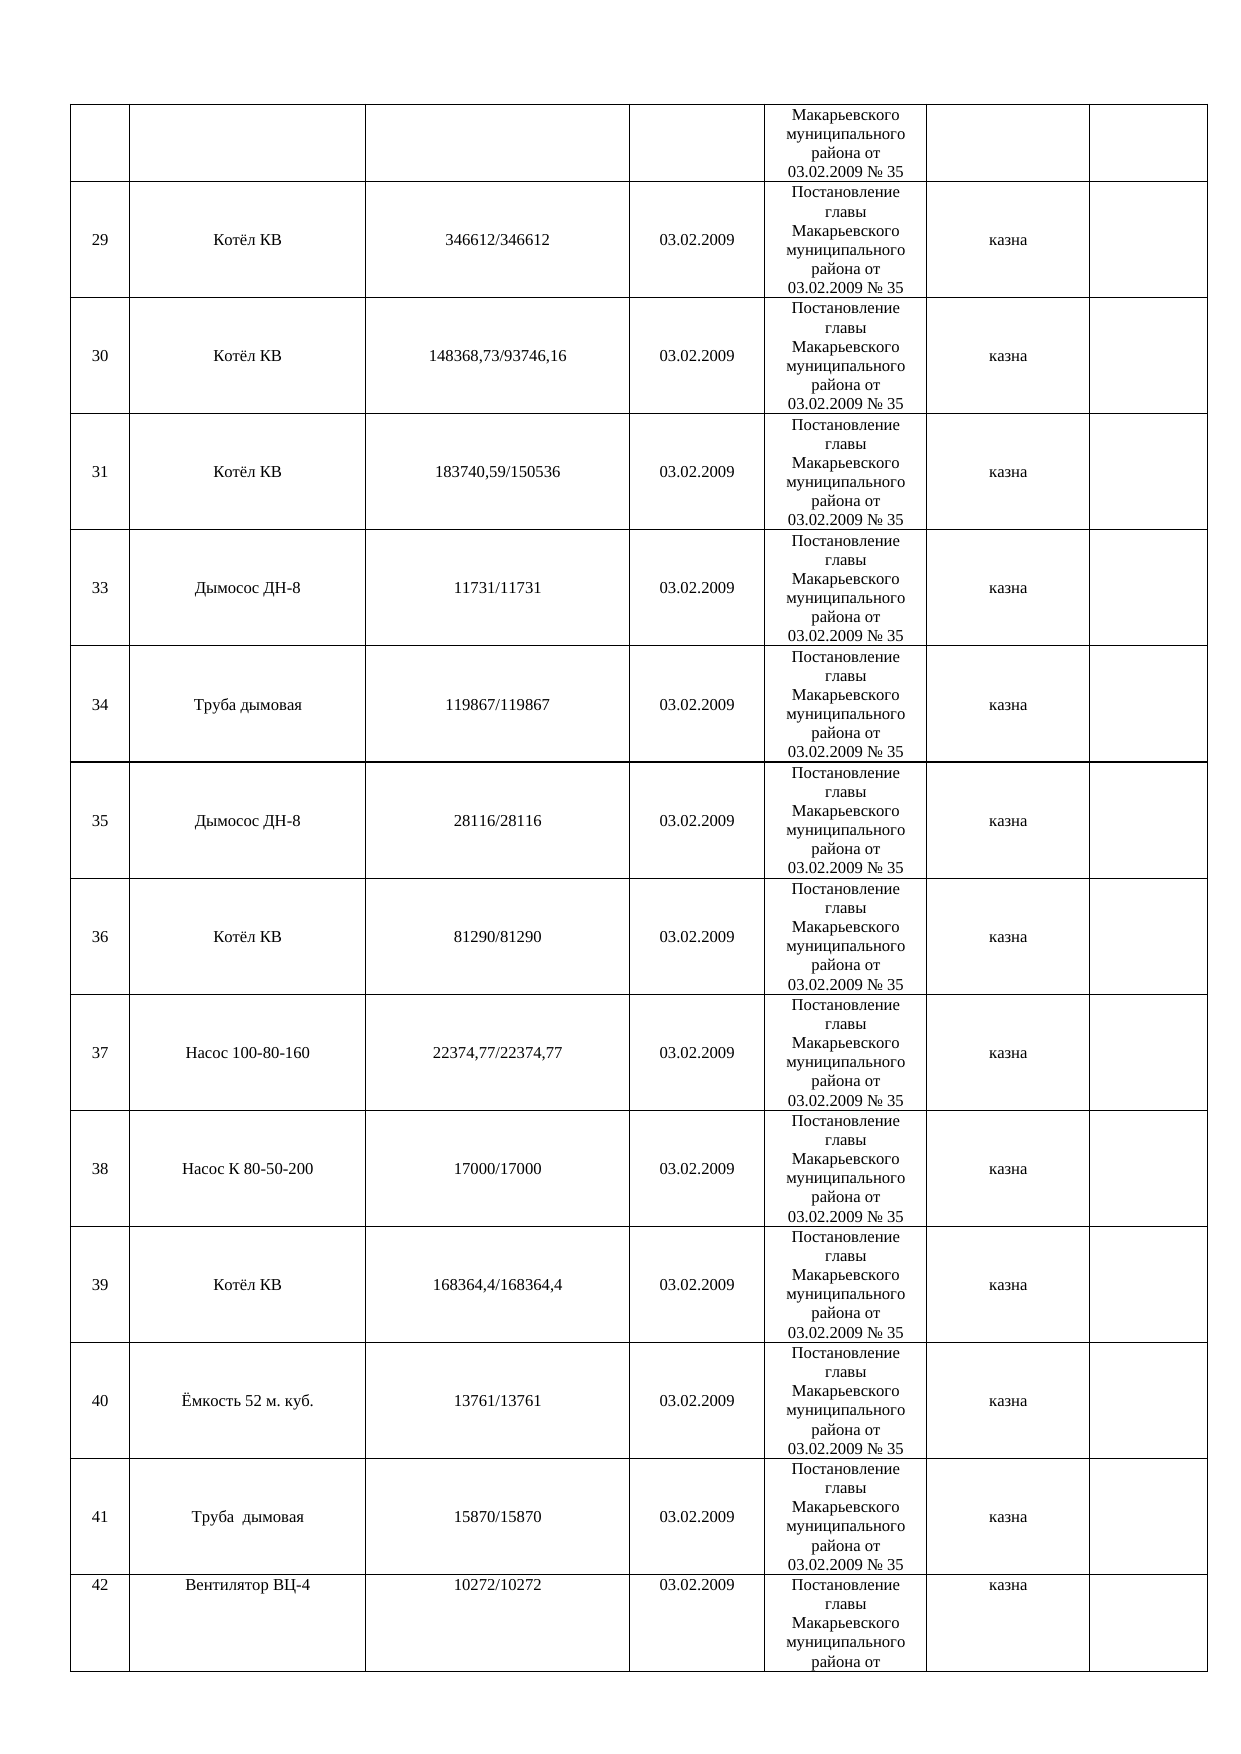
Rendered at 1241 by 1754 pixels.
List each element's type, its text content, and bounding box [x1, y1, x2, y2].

table_cell казна [927, 298, 1089, 413]
table_cell Постановление главы Макарьевского муниципального района от 03.02.2009 № 35 [765, 995, 926, 1109]
table_cell казна [927, 1111, 1089, 1226]
table_cell [1090, 1343, 1207, 1458]
table_cell 03.02.2009 [630, 1227, 764, 1342]
table_cell Дымосос ДН-8 [130, 530, 365, 645]
table_cell казна [927, 879, 1089, 993]
table_cell 28116/28116 [366, 763, 629, 877]
table_cell Котёл КВ [130, 414, 365, 529]
table_cell казна [927, 414, 1089, 529]
table_cell Ёмкость 52 м. куб. [130, 1343, 365, 1458]
table_cell [1090, 298, 1207, 413]
table_cell Постановление главы Макарьевского муниципального района от 03.02.2009 № 35 [765, 646, 926, 761]
table_cell Постановление главы Макарьевского муниципального района от [765, 1575, 926, 1671]
table_cell [1090, 1227, 1207, 1342]
table_cell Вентилятор ВЦ-4 [130, 1575, 365, 1671]
table_cell 34 [71, 646, 129, 761]
table_cell 03.02.2009 [630, 646, 764, 761]
table_cell [1090, 1575, 1207, 1671]
table_cell казна [927, 530, 1089, 645]
table_cell Труба дымовая [130, 1459, 365, 1574]
table_cell 38 [71, 1111, 129, 1226]
table_cell Труба дымовая [130, 646, 365, 761]
table_cell 03.02.2009 [630, 1459, 764, 1574]
table_cell Постановление главы Макарьевского муниципального района от 03.02.2009 № 35 [765, 1343, 926, 1458]
table_cell Постановление главы Макарьевского муниципального района от 03.02.2009 № 35 [765, 1111, 926, 1226]
table_cell 35 [71, 763, 129, 877]
table_cell Постановление главы Макарьевского муниципального района от 03.02.2009 № 35 [765, 298, 926, 413]
table_cell 03.02.2009 [630, 530, 764, 645]
table_cell Постановление главы Макарьевского муниципального района от 03.02.2009 № 35 [765, 763, 926, 877]
table_cell 346612/346612 [366, 182, 629, 297]
table_cell казна [927, 182, 1089, 297]
table_cell Постановление главы Макарьевского муниципального района от 03.02.2009 № 35 [765, 879, 926, 993]
table_cell 148368,73/93746,16 [366, 298, 629, 413]
table_cell 11731/11731 [366, 530, 629, 645]
table_cell 03.02.2009 [630, 1111, 764, 1226]
table_cell [630, 105, 764, 181]
table_cell [1090, 414, 1207, 529]
table_cell 37 [71, 995, 129, 1109]
table_cell [366, 105, 629, 181]
table_cell Дымосос ДН-8 [130, 763, 365, 877]
table_cell 29 [71, 182, 129, 297]
table_cell 15870/15870 [366, 1459, 629, 1574]
table_cell Постановление главы Макарьевского муниципального района от 03.02.2009 № 35 [765, 182, 926, 297]
table_cell 13761/13761 [366, 1343, 629, 1458]
table_cell Постановление главы Макарьевского муниципального района от 03.02.2009 № 35 [765, 1459, 926, 1574]
table_cell 03.02.2009 [630, 1343, 764, 1458]
table_cell казна [927, 995, 1089, 1109]
table_cell 17000/17000 [366, 1111, 629, 1226]
table_cell Котёл КВ [130, 182, 365, 297]
table_cell 03.02.2009 [630, 1575, 764, 1671]
table_cell 03.02.2009 [630, 298, 764, 413]
table_cell [1090, 182, 1207, 297]
table_cell казна [927, 646, 1089, 761]
table_cell 168364,4/168364,4 [366, 1227, 629, 1342]
table_cell Постановление главы Макарьевского муниципального района от 03.02.2009 № 35 [765, 1227, 926, 1342]
table_cell Насос К 80-50-200 [130, 1111, 365, 1226]
table_cell Насос 100-80-160 [130, 995, 365, 1109]
table_cell 40 [71, 1343, 129, 1458]
table_cell [1090, 995, 1207, 1109]
table_cell 33 [71, 530, 129, 645]
table_cell [1090, 879, 1207, 993]
table_cell 30 [71, 298, 129, 413]
table_cell 183740,59/150536 [366, 414, 629, 529]
table_cell 39 [71, 1227, 129, 1342]
table_cell Постановление главы Макарьевского муниципального района от 03.02.2009 № 35 [765, 530, 926, 645]
table_cell 22374,77/22374,77 [366, 995, 629, 1109]
table_cell 03.02.2009 [630, 879, 764, 993]
table_cell Котёл КВ [130, 298, 365, 413]
table_cell казна [927, 763, 1089, 877]
table_cell [1090, 646, 1207, 761]
table_cell Котёл КВ [130, 1227, 365, 1342]
table_cell 03.02.2009 [630, 182, 764, 297]
table_cell 03.02.2009 [630, 763, 764, 877]
table_cell Макарьевского муниципального района от 03.02.2009 № 35 [765, 105, 926, 181]
table_cell казна [927, 1343, 1089, 1458]
table_cell 03.02.2009 [630, 414, 764, 529]
table_cell [1090, 1459, 1207, 1574]
table_cell [71, 105, 129, 181]
table_cell [1090, 1111, 1207, 1226]
table_cell Котёл КВ [130, 879, 365, 993]
table_cell казна [927, 1459, 1089, 1574]
table_cell [1090, 530, 1207, 645]
table_cell [1090, 105, 1207, 181]
table_cell 36 [71, 879, 129, 993]
table_cell [927, 105, 1089, 181]
table_cell [130, 105, 365, 181]
table_cell [1090, 763, 1207, 877]
table_cell 81290/81290 [366, 879, 629, 993]
table_cell казна [927, 1575, 1089, 1671]
table_cell 10272/10272 [366, 1575, 629, 1671]
table_cell 119867/119867 [366, 646, 629, 761]
table_cell Постановление главы Макарьевского муниципального района от 03.02.2009 № 35 [765, 414, 926, 529]
table_cell 03.02.2009 [630, 995, 764, 1109]
table_cell казна [927, 1227, 1089, 1342]
table_cell 42 [71, 1575, 129, 1671]
table_cell 41 [71, 1459, 129, 1574]
table_cell 31 [71, 414, 129, 529]
